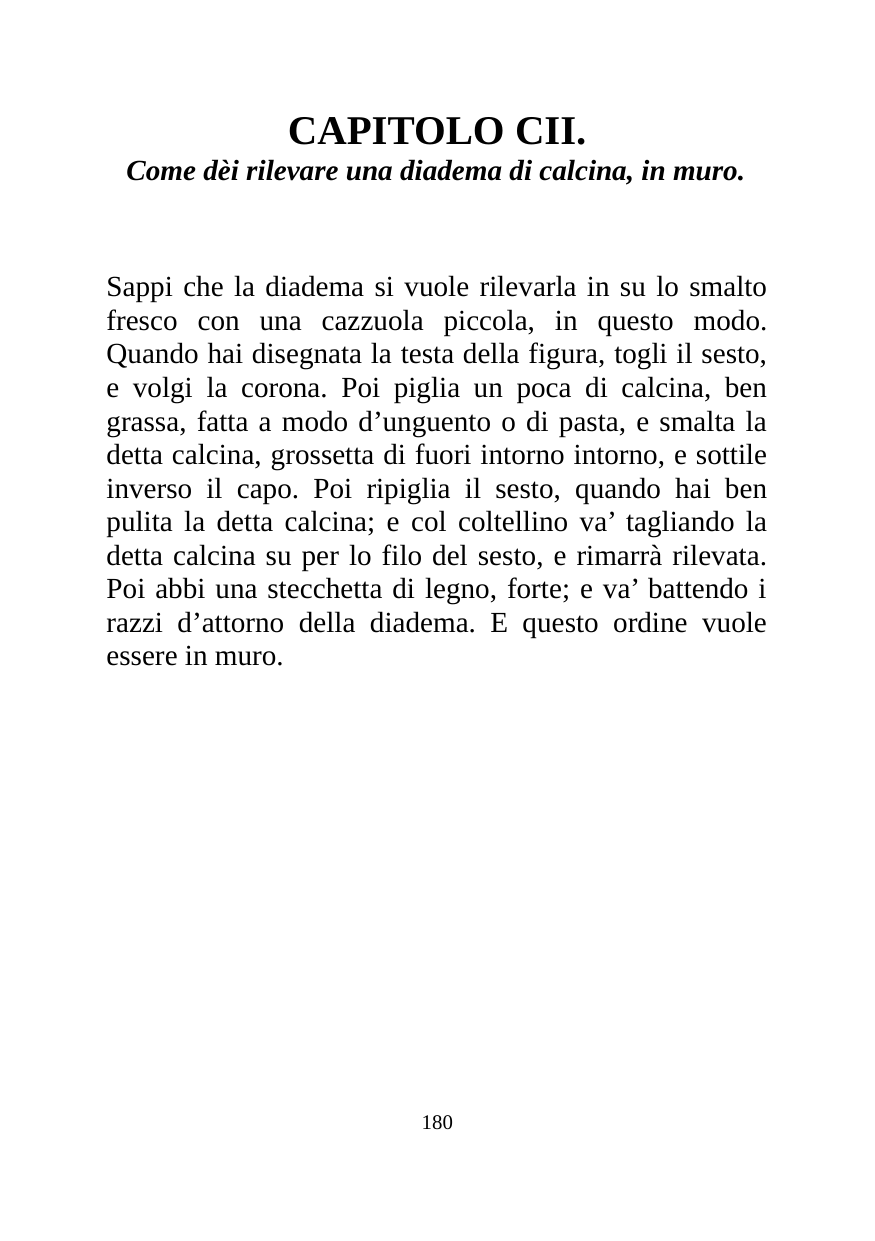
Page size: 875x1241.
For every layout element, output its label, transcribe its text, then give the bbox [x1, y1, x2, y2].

subtitle CAPITOLO CII. Come dèi rilevare una diadema di calcina, in muro. [106, 106, 768, 187]
text Sappi che la diadema si vuole rilevarla in su lo smalto fresco con una cazzuola piccola, in questo modo. Quando hai disegnata la testa della figura, togli il sesto, e volgi la corona. Poi piglia un poca di calcina, ben grassa, fatta a modo d’unguento o di pasta, e smalta la detta calcina, grossetta di fuori intorno intorno, e sottile inverso il capo. Poi ripiglia il sesto, quando hai ben pulita la detta calcina; e col coltellino va’ tagliando la detta calcina su per lo filo del sesto, e rimarrà rilevata. Poi abbi una stecchetta di legno, forte; e va’ battendo i razzi d’attorno della diadema. E questo ordine vuole essere in muro. [106, 269, 768, 672]
